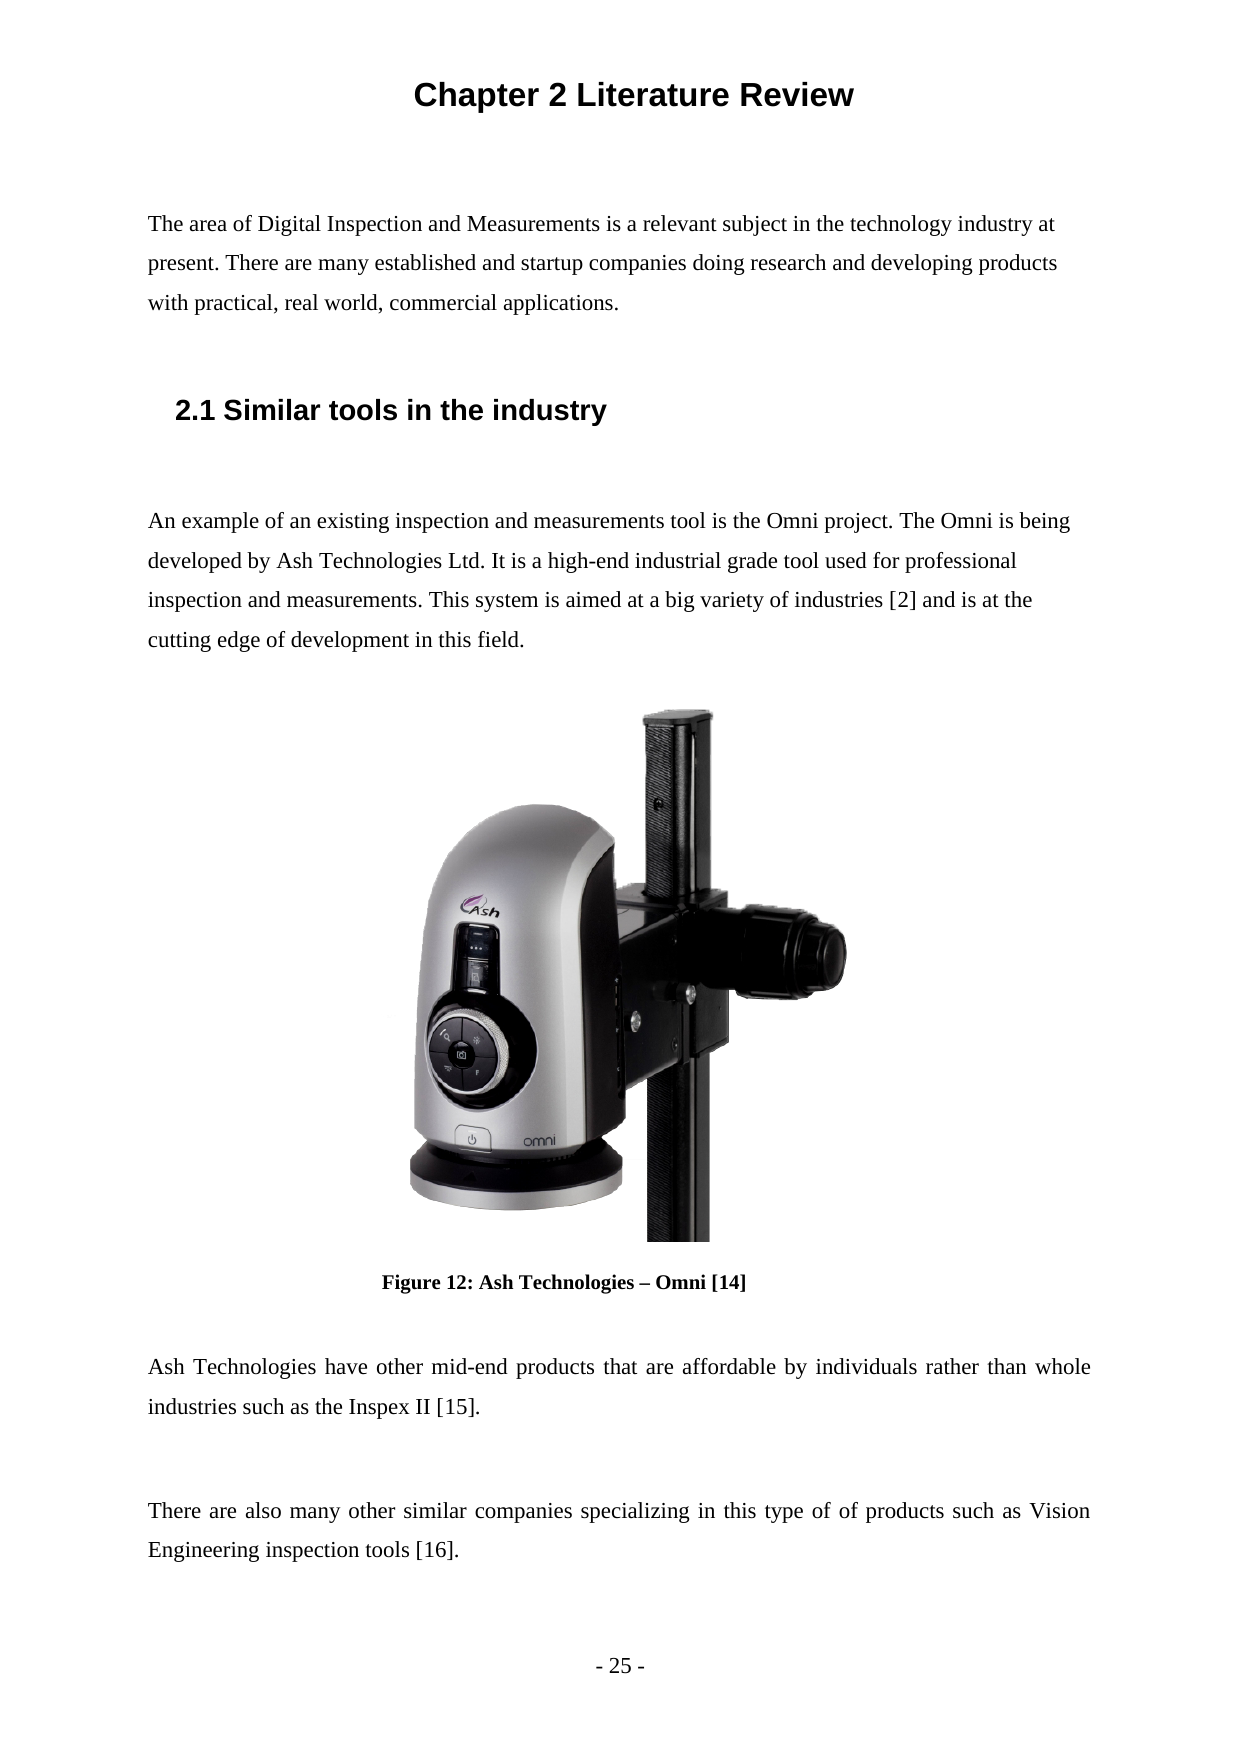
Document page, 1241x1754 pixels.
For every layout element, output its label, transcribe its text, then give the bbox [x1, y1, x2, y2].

subtitle 2.1 Similar tools in the industry [175, 392, 1092, 426]
picture [381, 698, 859, 1242]
text The area of Digital Inspection and Measurements is a relevant subject in the technology industry at present. There are many established and startup companies doing research and developing products with practical, real world, commercial applications. [148, 209, 1092, 315]
subtitle Chapter 2 Literature Review [175, 75, 1092, 113]
text Figure 12: Ash Technologies – Omni [14] [382, 1242, 858, 1294]
text An example of an existing inspection and measurements tool is the Omni project. The Omni is being developed by Ash Technologies Ltd. It is a high-end industrial grade tool used for professional inspection and measurements. This system is aimed at a big variety of industries [2] and is at the cutting edge of development in this field. [148, 507, 1092, 652]
text Ash Technologies have other mid-end products that are affordable by individuals rather than whole industries such as the Inspex II [15]. [148, 1353, 1092, 1419]
text There are also many other similar companies specializing in this type of of products such as Vision Engineering inspection tools [16]. [148, 1497, 1092, 1563]
